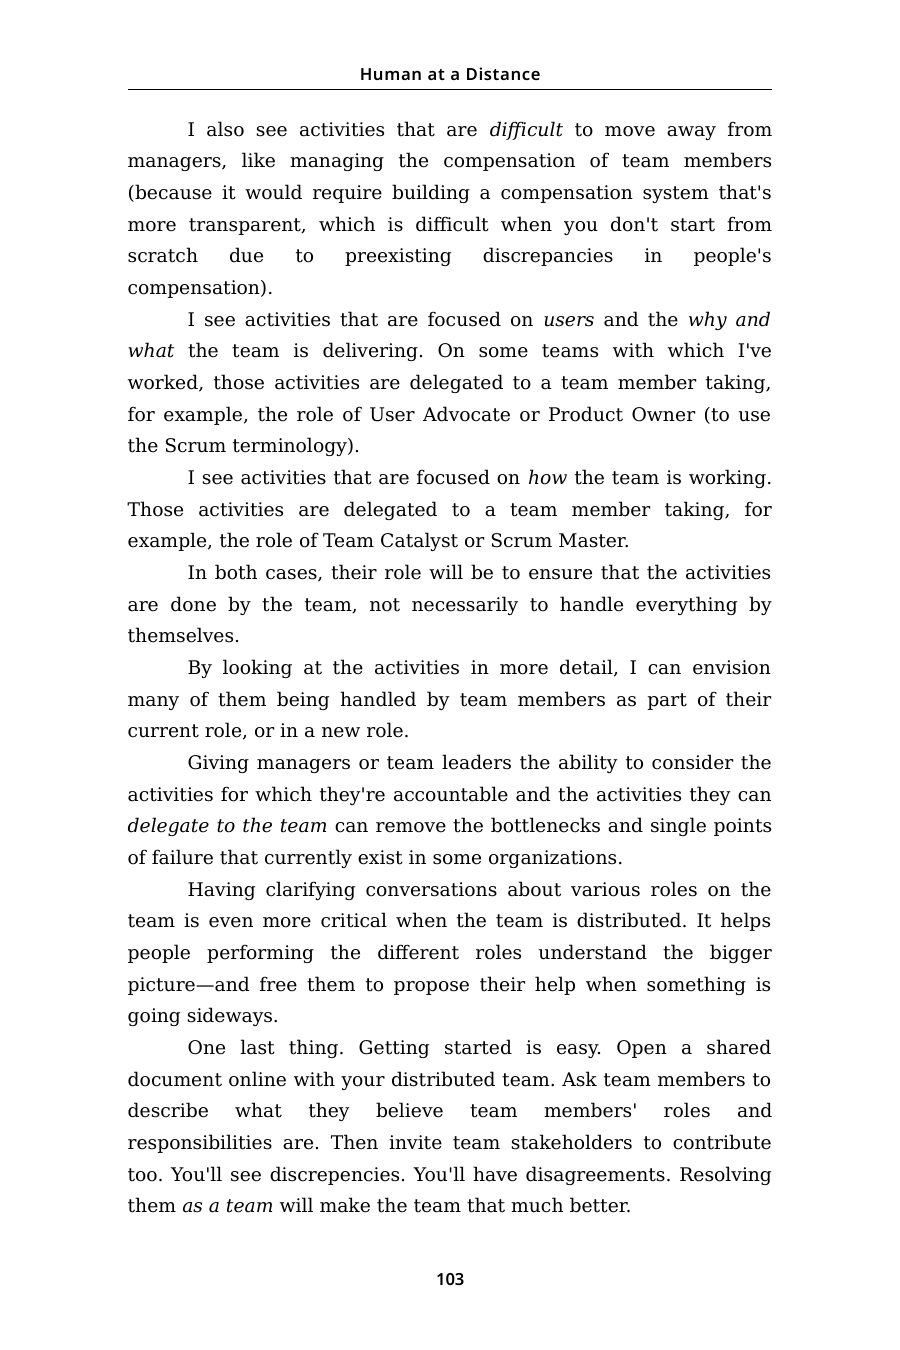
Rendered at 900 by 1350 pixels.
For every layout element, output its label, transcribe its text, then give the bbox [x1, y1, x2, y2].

text In both cases, their role will be to ensure that the activities are done by the team, not necessarily to handle everything by themselves. [127, 562, 772, 647]
text I also see activities that are difficult to move away from managers, like managing the compensation of team members (because it would require building a compensation system that's more transparent, which is difficult when you don't start from scratch due to preexisting discrepancies in people's compensation). [127, 118, 772, 299]
text I see activities that are focused on users and the why and what the team is delivering. On some teams with which I've worked, those activities are delegated to a team member taking, for example, the role of User Advocate or Product Owner (to use the Scrum terminology). [127, 308, 772, 457]
text Having clarifying conversations about various roles on the team is even more critical when the team is distributed. It helps people performing the different roles understand the bigger picture—and free them to propose their help when something is going sideways. [127, 878, 772, 1027]
text One last thing. Getting started is easy. Open a shared document online with your distributed team. Ask team members to describe what they believe team members' roles and responsibilities are. Then invite team stakeholders to contribute too. You'll see discrepencies. You'll have disagreements. Resolving them as a team will make the team that much better. [127, 1037, 772, 1217]
text By looking at the activities in more detail, I can envision many of them being handled by team members as part of their current role, or in a new role. [127, 657, 772, 742]
text I see activities that are focused on how the team is working. Those activities are delegated to a team member taking, for example, the role of Team Catalyst or Scrum Master. [127, 467, 772, 552]
text Giving managers or team leaders the ability to consider the activities for which they're accountable and the activities they can delegate to the team can remove the bottlenecks and single points of failure that currently exist in some organizations. [127, 752, 772, 869]
